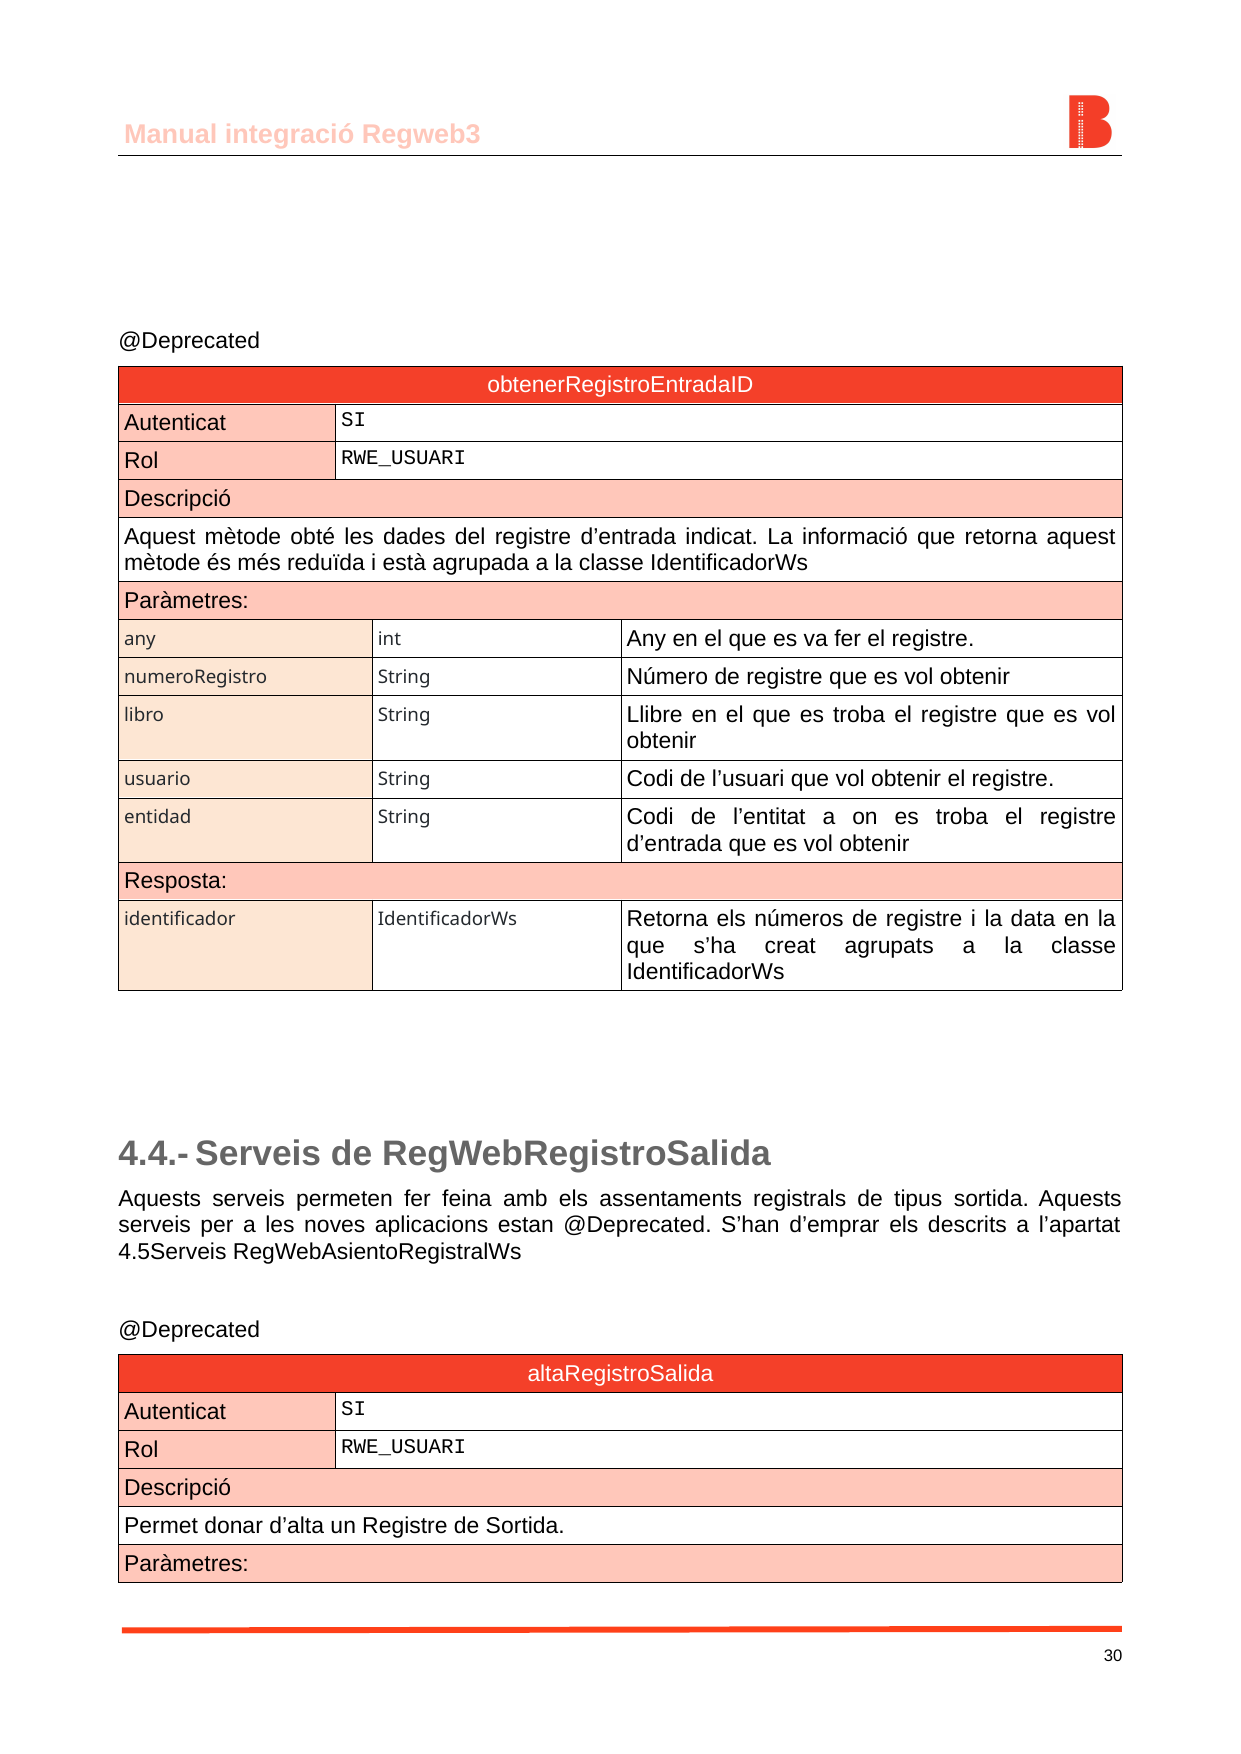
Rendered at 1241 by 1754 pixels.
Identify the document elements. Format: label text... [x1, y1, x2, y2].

table_cell identificador [119, 901, 372, 990]
text @Deprecated [118, 1316, 1122, 1342]
table_cell Número de registre que es vol obtenir [622, 658, 1122, 695]
table_cell SI [336, 405, 1122, 441]
table_cell Codi de l’entitat a on es troba el registre d’entrada que es vol obtenir [622, 799, 1122, 862]
table_cell Retorna els números de registre i la data en la que s’ha creat agrupats a la classe IdentificadorWs [622, 901, 1122, 990]
table_cell usuario [119, 761, 372, 797]
table_cell Descripció [119, 1469, 1122, 1506]
table_cell String [373, 799, 621, 862]
table_cell Autenticat [119, 405, 335, 441]
table_header obtenerRegistroEntradaID [119, 367, 1122, 403]
table_cell Autenticat [119, 1393, 335, 1430]
table_cell Rol [119, 442, 335, 479]
table_cell String [373, 761, 621, 797]
subtitle Serveis de RegWebRegistroSalida [118, 1132, 1122, 1173]
table_cell Descripció [119, 480, 1122, 517]
table_cell numeroRegistro [119, 658, 372, 695]
picture [1063, 94, 1117, 150]
text @Deprecated [118, 327, 1122, 353]
table_cell Codi de l’usuari que vol obtenir el registre. [622, 761, 1122, 797]
table_cell Llibre en el que es troba el registre que es vol obtenir [622, 696, 1122, 759]
table_cell int [373, 620, 621, 657]
table_cell Paràmetres: [119, 582, 1122, 619]
table_cell Resposta: [119, 863, 1122, 899]
table_cell Paràmetres: [119, 1545, 1122, 1582]
table_cell String [373, 658, 621, 695]
table_cell RWE_USUARI [336, 1431, 1122, 1468]
table_cell Rol [119, 1431, 335, 1468]
table_cell Permet donar d’alta un Registre de Sortida. [119, 1507, 1122, 1544]
table_header altaRegistroSalida [119, 1355, 1122, 1392]
table_cell RWE_USUARI [336, 442, 1122, 479]
table_cell Aquest mètode obté les dades del registre d’entrada indicat. La informació que retorna aquest mètode és més reduïda i està agrupada a la classe IdentificadorWs [119, 518, 1122, 581]
text Aquests serveis permeten fer feina amb els assentaments registrals de tipus sortida. Aquests serveis per a les noves aplicacions estan @Deprecated. S’han d’emprar els descrits a l’apartat 4.5Serveis RegWebAsientoRegistralWs [118, 1185, 1122, 1264]
table_cell libro [119, 696, 372, 759]
table_cell Any en el que es va fer el registre. [622, 620, 1122, 657]
table_cell IdentificadorWs [373, 901, 621, 990]
table_cell any [119, 620, 372, 657]
table_cell entidad [119, 799, 372, 862]
table_cell SI [336, 1393, 1122, 1430]
table_cell String [373, 696, 621, 759]
